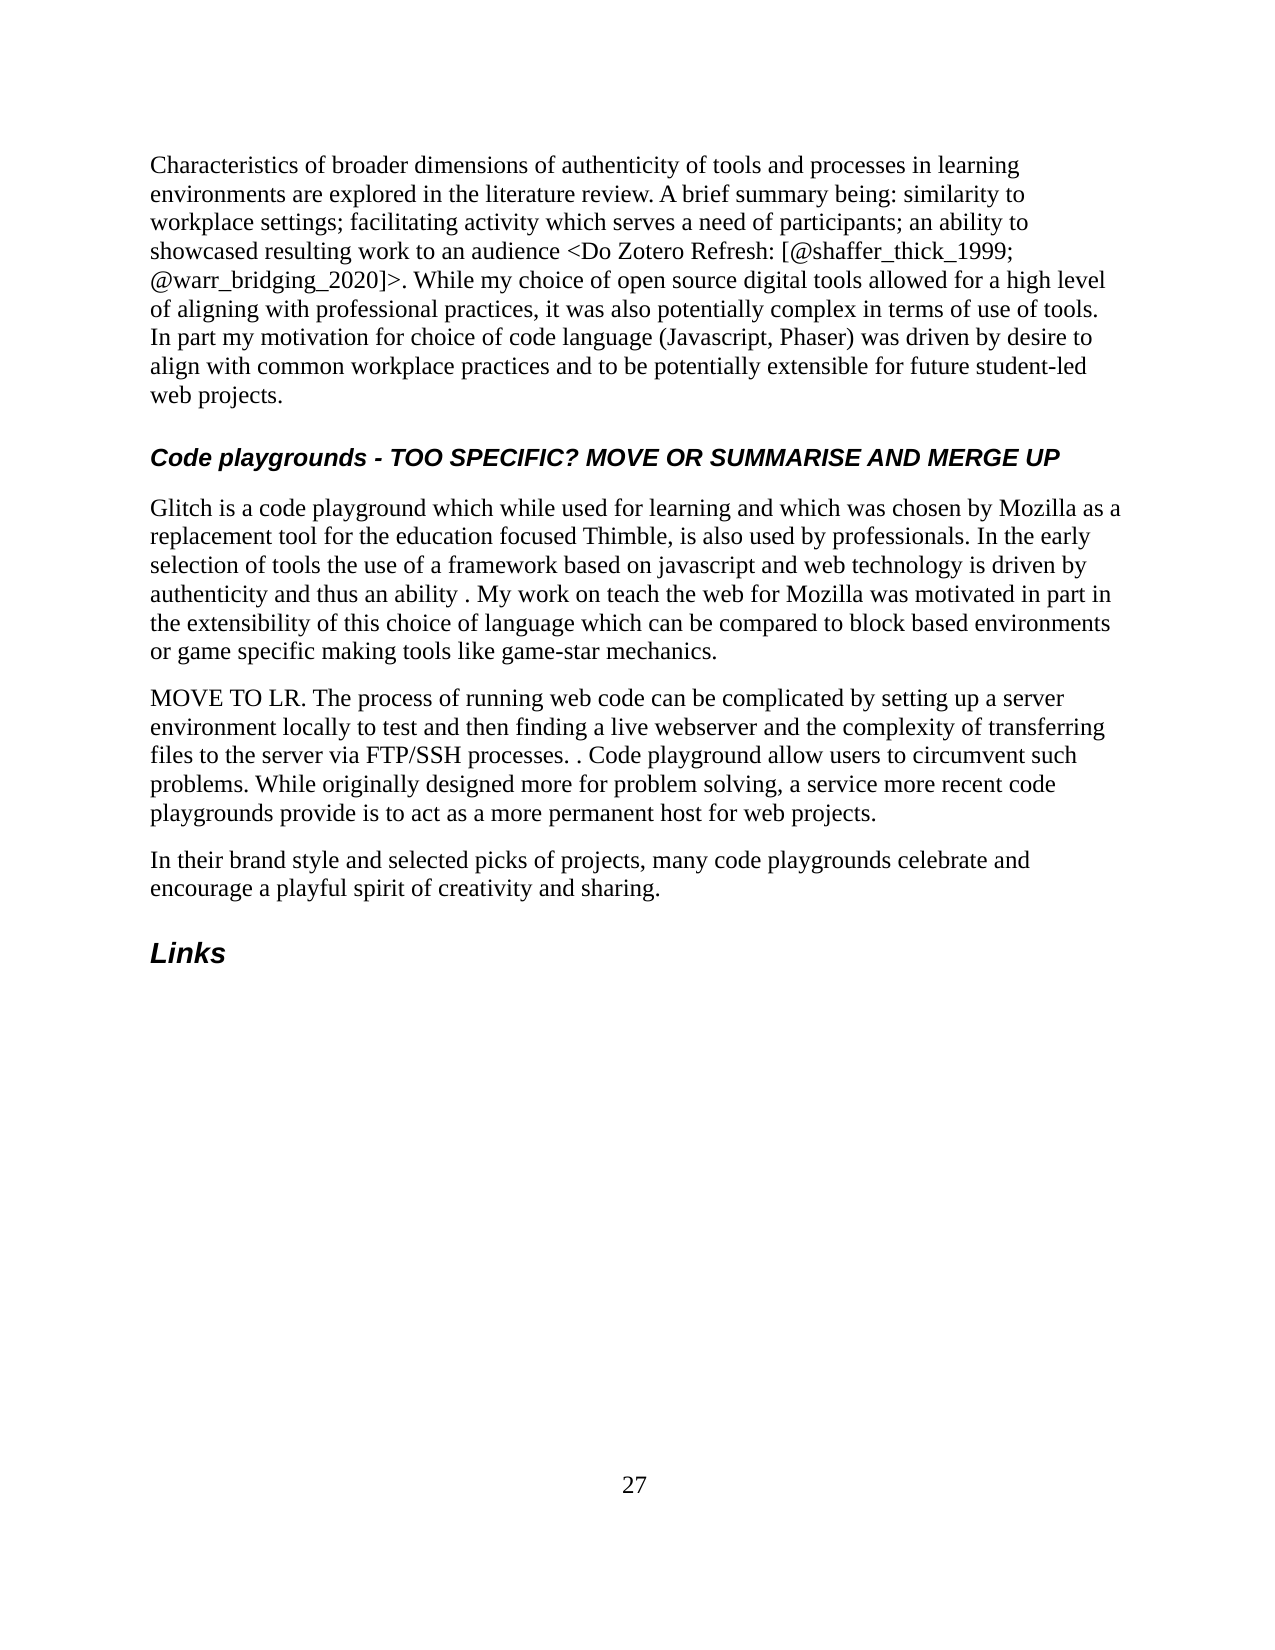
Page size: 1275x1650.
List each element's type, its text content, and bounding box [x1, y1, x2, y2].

subtitle Code playgrounds - TOO SPECIFIC? MOVE OR SUMMARISE AND MERGE UP [150, 443, 1125, 471]
text Glitch is a code playground which while used for learning and which was chosen by Mozilla as a replacement tool for the education focused Thimble, is also used by professionals. In the early selection of tools the use of a framework based on javascript and web technology is driven by authenticity and thus an ability . My work on teach the web for Mozilla was motivated in part in the extensibility of this choice of language which can be compared to block based environments or game specific making tools like game-star mechanics. [150, 493, 1125, 665]
subtitle Links [150, 936, 1125, 970]
text In their brand style and selected picks of projects, many code playgrounds celebrate and encourage a playful spirit of creativity and sharing. [150, 845, 1125, 902]
text MOVE TO LR. The process of running web code can be complicated by setting up a server environment locally to test and then finding a live webserver and the complexity of transferring files to the server via FTP/SSH processes. . Code playground allow users to circumvent such problems. While originally designed more for problem solving, a service more recent code playgrounds provide is to act as a more permanent host for web projects. [150, 683, 1125, 827]
text Characteristics of broader dimensions of authenticity of tools and processes in learning environments are explored in the literature review. A brief summary being: similarity to workplace settings; facilitating activity which serves a need of participants; an ability to showcased resulting work to an audience <Do Zotero Refresh: [@shaffer_thick_1999; @warr_bridging_2020]>. While my choice of open source digital tools allowed for a high level of aligning with professional practices, it was also potentially complex in terms of use of tools. In part my motivation for choice of code language (Javascript, Phaser) was driven by desire to align with common workplace practices and to be potentially extensible for future student-led web projects. [150, 150, 1125, 409]
